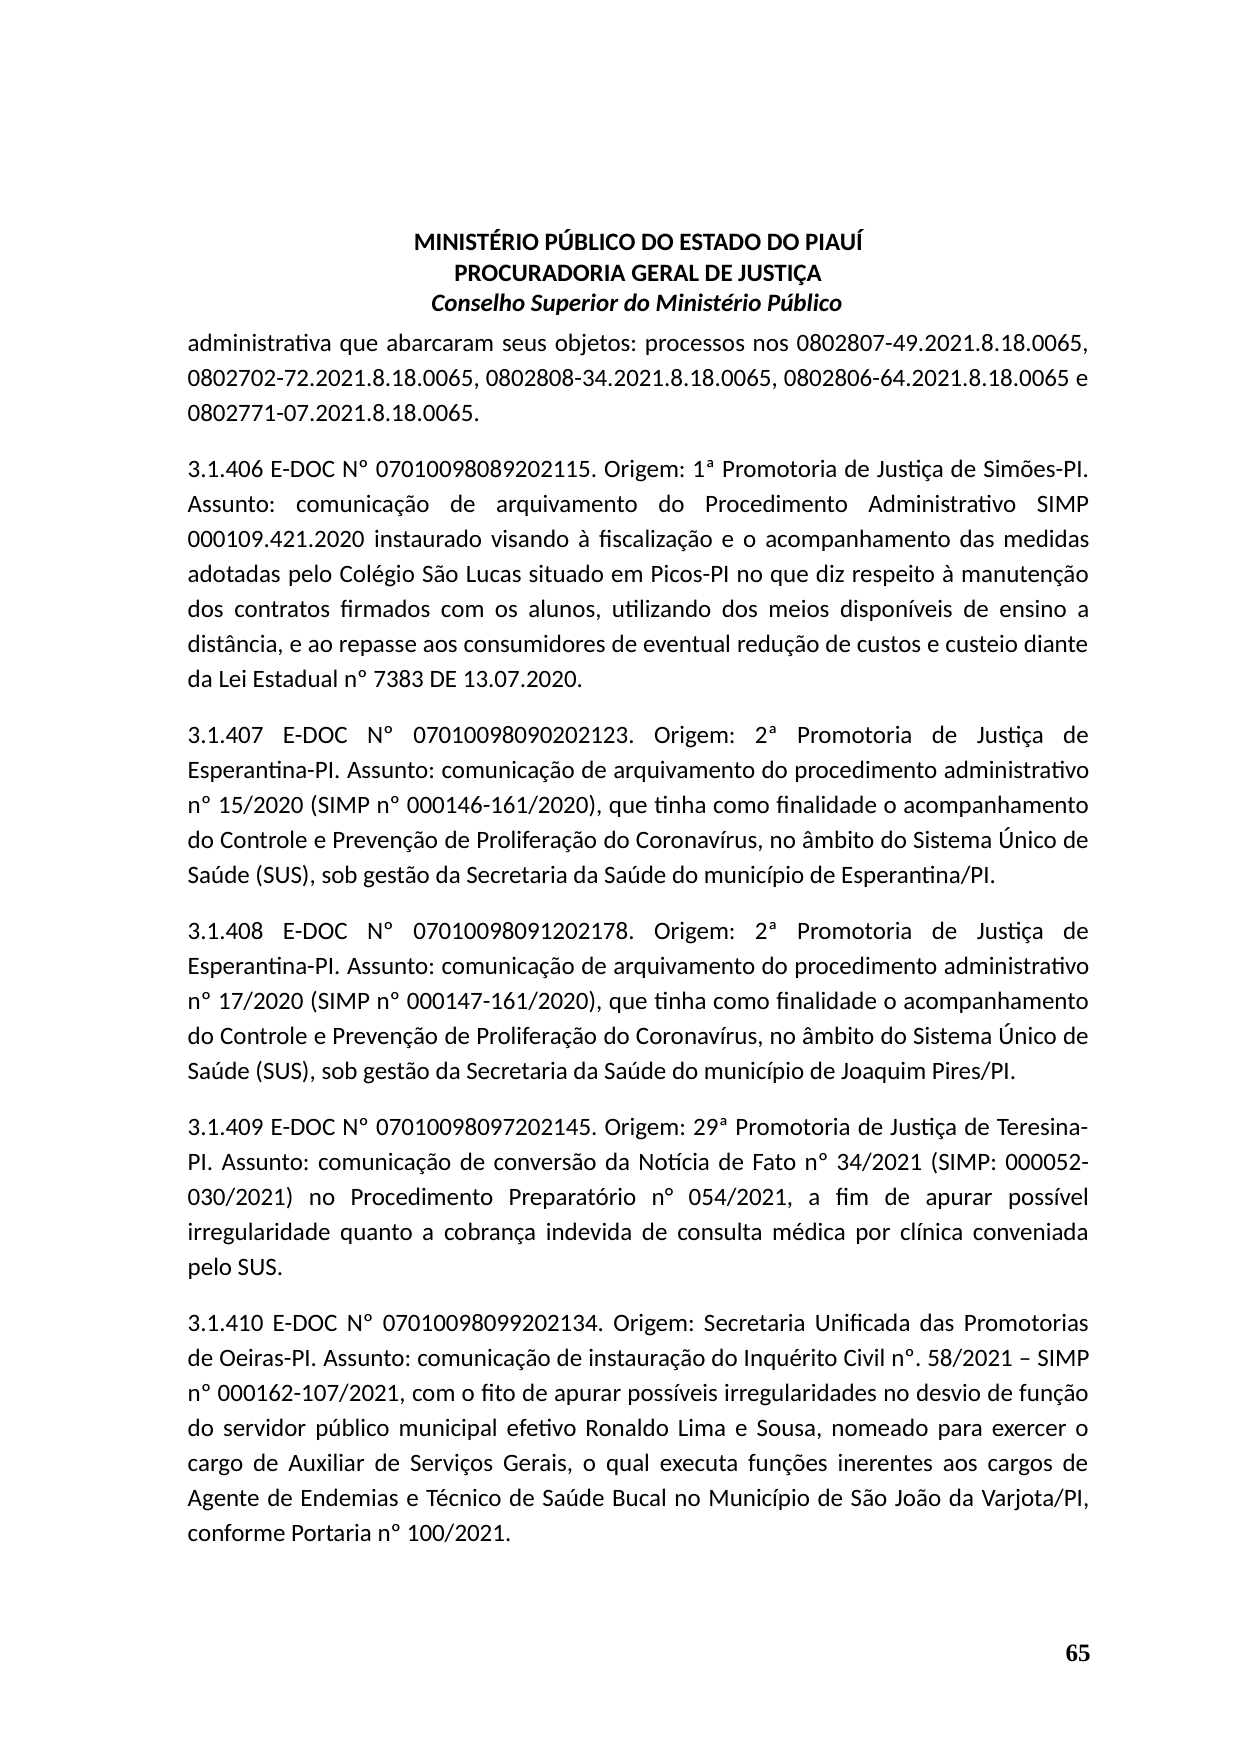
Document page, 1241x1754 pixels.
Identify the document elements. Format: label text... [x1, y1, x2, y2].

text 3.1.409 E-DOC Nº 07010098097202145. Origem: 29ª Promotoria de Justiça de Teresina-PI. Assunto: comunicação de conversão da Notícia de Fato nº 34/2021 (SIMP: 000052-030/2021) no Procedimento Preparatório n° 054/2021, a fim de apurar possível irregularidade quanto a cobrança indevida de consulta médica por clínica conveniada pelo SUS. [187, 1111, 1090, 1281]
text 3.1.406 E-DOC Nº 07010098089202115. Origem: 1ª Promotoria de Justiça de Simões-PI. Assunto: comunicação de arquivamento do Procedimento Administrativo SIMP 000109.421.2020 instaurado visando à fiscalização e o acompanhamento das medidas adotadas pelo Colégio São Lucas situado em Picos-PI no que diz respeito à manutenção dos contratos firmados com os alunos, utilizando dos meios disponíveis de ensino a distância, e ao repasse aos consumidores de eventual redução de custos e custeio diante da Lei Estadual nº 7383 DE 13.07.2020. [187, 453, 1090, 694]
text 3.1.410 E-DOC Nº 07010098099202134. Origem: Secretaria Unificada das Promotorias de Oeiras-PI. Assunto: comunicação de instauração do Inquérito Civil nº. 58/2021 – SIMP nº 000162-107/2021, com o fito de apurar possíveis irregularidades no desvio de função do servidor público municipal efetivo Ronaldo Lima e Sousa, nomeado para exercer o cargo de Auxiliar de Serviços Gerais, o qual executa funções inerentes aos cargos de Agente de Endemias e Técnico de Saúde Bucal no Município de São João da Varjota/PI, conforme Portaria nº 100/2021. [187, 1307, 1090, 1547]
text 3.1.407 E-DOC Nº 07010098090202123. Origem: 2ª Promotoria de Justiça de Esperantina-PI. Assunto: comunicação de arquivamento do procedimento administrativo nº 15/2020 (SIMP nº 000146-161/2020), que tinha como finalidade o acompanhamento do Controle e Prevenção de Proliferação do Coronavírus, no âmbito do Sistema Único de Saúde (SUS), sob gestão da Secretaria da Saúde do município de Esperantina/PI. [187, 719, 1090, 890]
text 3.1.408 E-DOC Nº 07010098091202178. Origem: 2ª Promotoria de Justiça de Esperantina-PI. Assunto: comunicação de arquivamento do procedimento administrativo nº 17/2020 (SIMP nº 000147-161/2020), que tinha como finalidade o acompanhamento do Controle e Prevenção de Proliferação do Coronavírus, no âmbito do Sistema Único de Saúde (SUS), sob gestão da Secretaria da Saúde do município de Joaquim Pires/PI. [187, 915, 1090, 1086]
text administrativa que abarcaram seus objetos: processos nos 0802807-49.2021.8.18.0065, 0802702-72.2021.8.18.0065, 0802808-34.2021.8.18.0065, 0802806-64.2021.8.18.0065 e 0802771-07.2021.8.18.0065. [187, 327, 1090, 428]
